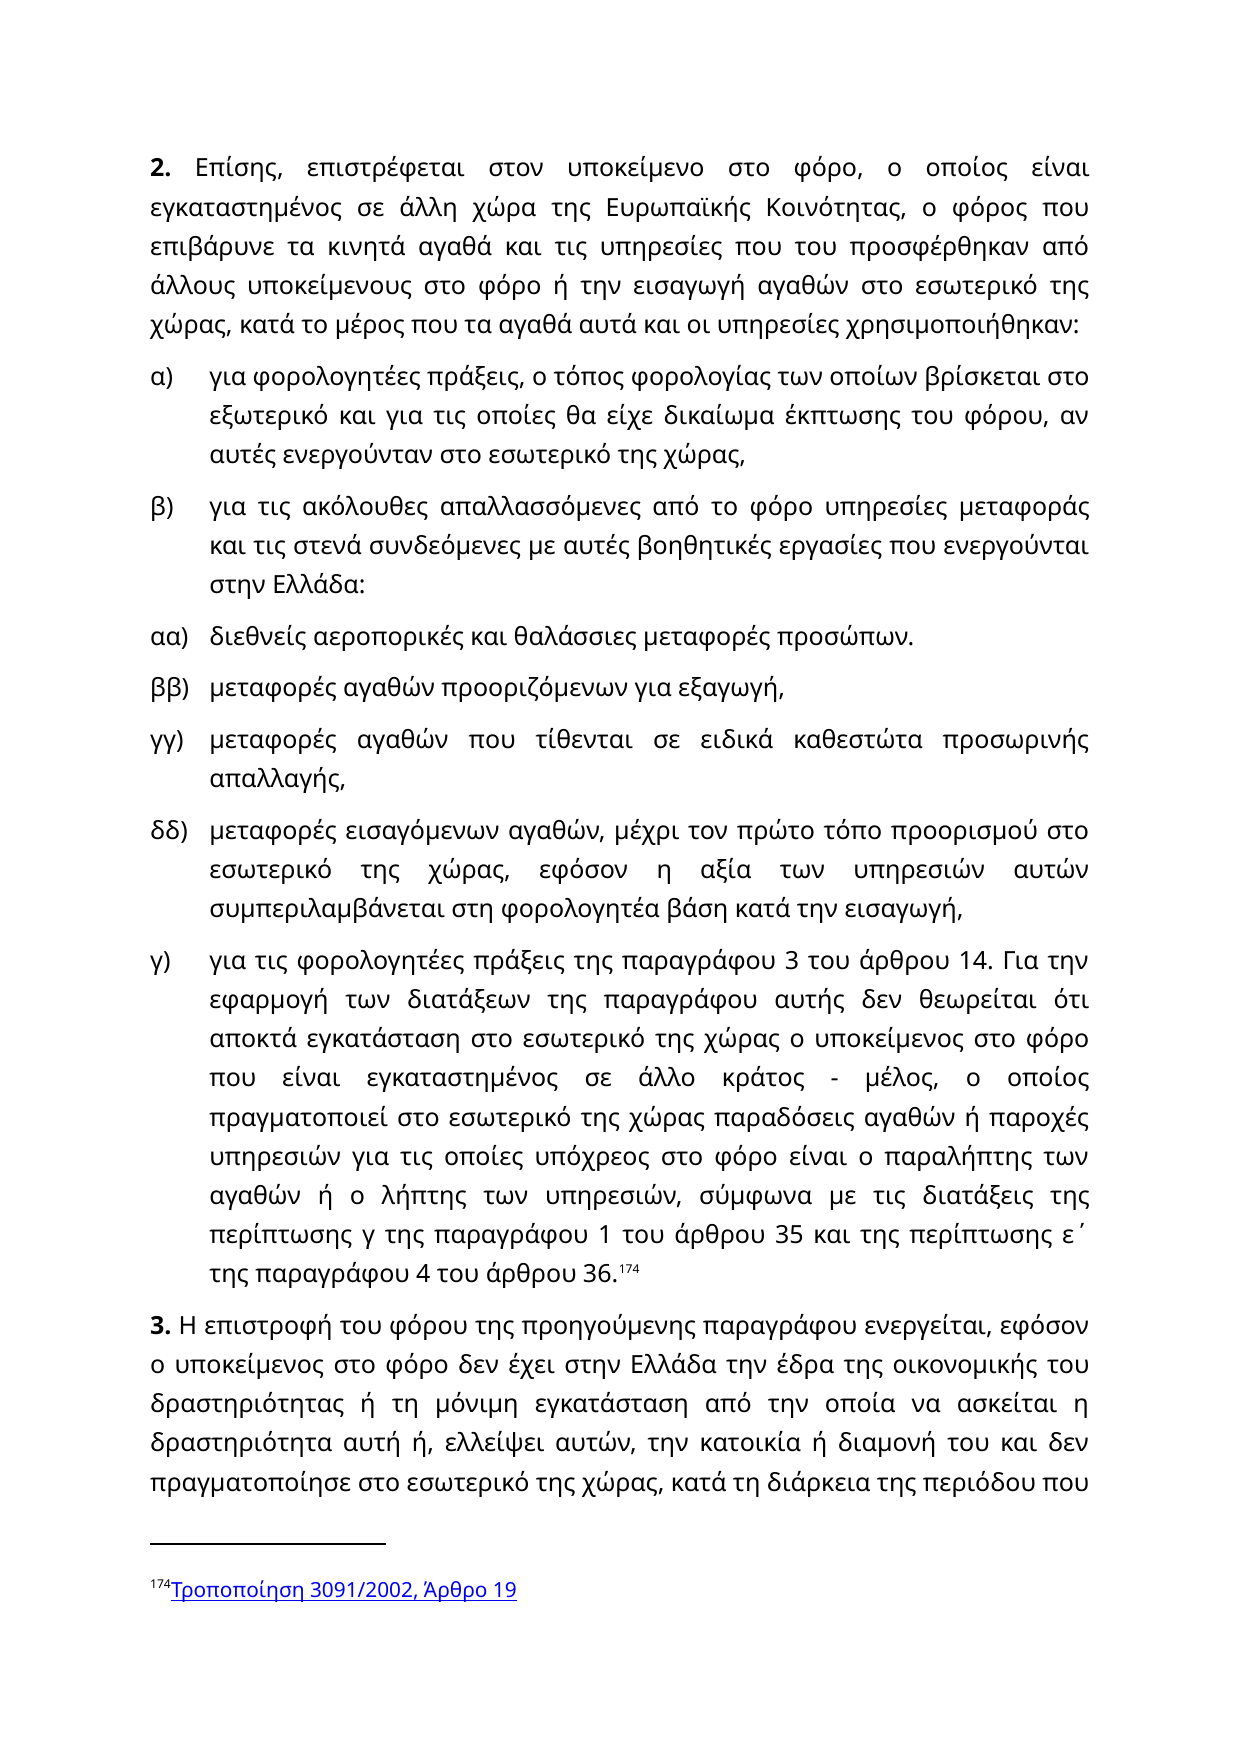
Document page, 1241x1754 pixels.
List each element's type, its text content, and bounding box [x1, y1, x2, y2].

text 3. Η επιστροφή του φόρου της προηγούμενης παραγράφου ενεργείται, εφόσον ο υποκείμενος στο φόρο δεν έχει στην Ελλάδα την έδρα της οικονομικής του δραστηριότητας ή τη μόνιμη εγκατάσταση από την οποία να ασκείται η δραστηριότητα αυτή ή, ελλείψει αυτών, την κατοικία ή διαμονή του και δεν πραγματοποίησε στο εσωτερικό της χώρας, κατά τη διάρκεια της περιόδου που [150, 1307, 1090, 1498]
list γ) για τις φορολογητέες πράξεις της παραγράφου 3 του άρθρου 14. Για την εφαρμογή των διατάξεων της παραγράφου αυτής δεν θεωρείται ότι αποκτά εγκατάσταση στο εσωτερικό της χώρας ο υποκείμενος στο φόρο που είναι εγκαταστημένος σε άλλο κράτος - μέλος, ο οποίος πραγματοποιεί στο εσωτερικό της χώρας παραδόσεις αγαθών ή παροχές υπηρεσιών για τις οποίες υπόχρεος στο φόρο είναι ο παραλήπτης των αγαθών ή ο λήπτης των υπηρεσιών, σύμφωνα με τις διατάξεις της περίπτωσης γ της παραγράφου 1 του άρθρου 35 και της περίπτωσης ε΄ της παραγράφου 4 του άρθρου 36. [150, 942, 1090, 1290]
list α) για φορολογητέες πράξεις, ο τόπος φορολογίας των οποίων βρίσκεται στο εξωτερικό και για τις οποίες θα είχε δικαίωμα έκπτωσης του φόρου, αν αυτές ενεργούνταν στο εσωτερικό της χώρας, [150, 358, 1090, 471]
list δδ) μεταφορές εισαγόμενων αγαθών, μέχρι τον πρώτο τόπο προορισμού στο εσωτερικό της χώρας, εφόσον η αξία των υπηρεσιών αυτών συμπεριλαμβάνεται στη φορολογητέα βάση κατά την εισαγωγή, [150, 812, 1090, 925]
text Τροποποίηση 3091/2002, Άρθρο 19 [150, 1576, 1090, 1604]
text 2. Επίσης, επιστρέφεται στον υποκείμενο στο φόρο, ο οποίος είναι εγκαταστημένος σε άλλη χώρα της Ευρωπαϊκής Κοινότητας, ο φόρος που επιβάρυνε τα κινητά αγαθά και τις υπηρεσίες που του προσφέρθηκαν από άλλους υποκείμενους στο φόρο ή την εισαγωγή αγαθών στο εσωτερικό της χώρας, κατά το μέρος που τα αγαθά αυτά και οι υπηρεσίες χρησιμοποιήθηκαν: [150, 150, 1090, 341]
list β) για τις ακόλουθες απαλλασσόμενες από το φόρο υπηρεσίες μεταφοράς και τις στενά συνδεόμενες με αυτές βοηθητικές εργασίες που ενεργούνται στην Ελλάδα: [150, 488, 1090, 601]
list γγ) μεταφορές αγαθών που τίθενται σε ειδικά καθεστώτα προσωρινής απαλλαγής, [150, 722, 1090, 795]
list αα) διεθνείς αεροπορικές και θαλάσσιες μεταφορές προσώπων. [150, 618, 1090, 652]
list ββ) μεταφορές αγαθών προοριζόμενων για εξαγωγή, [150, 670, 1090, 704]
